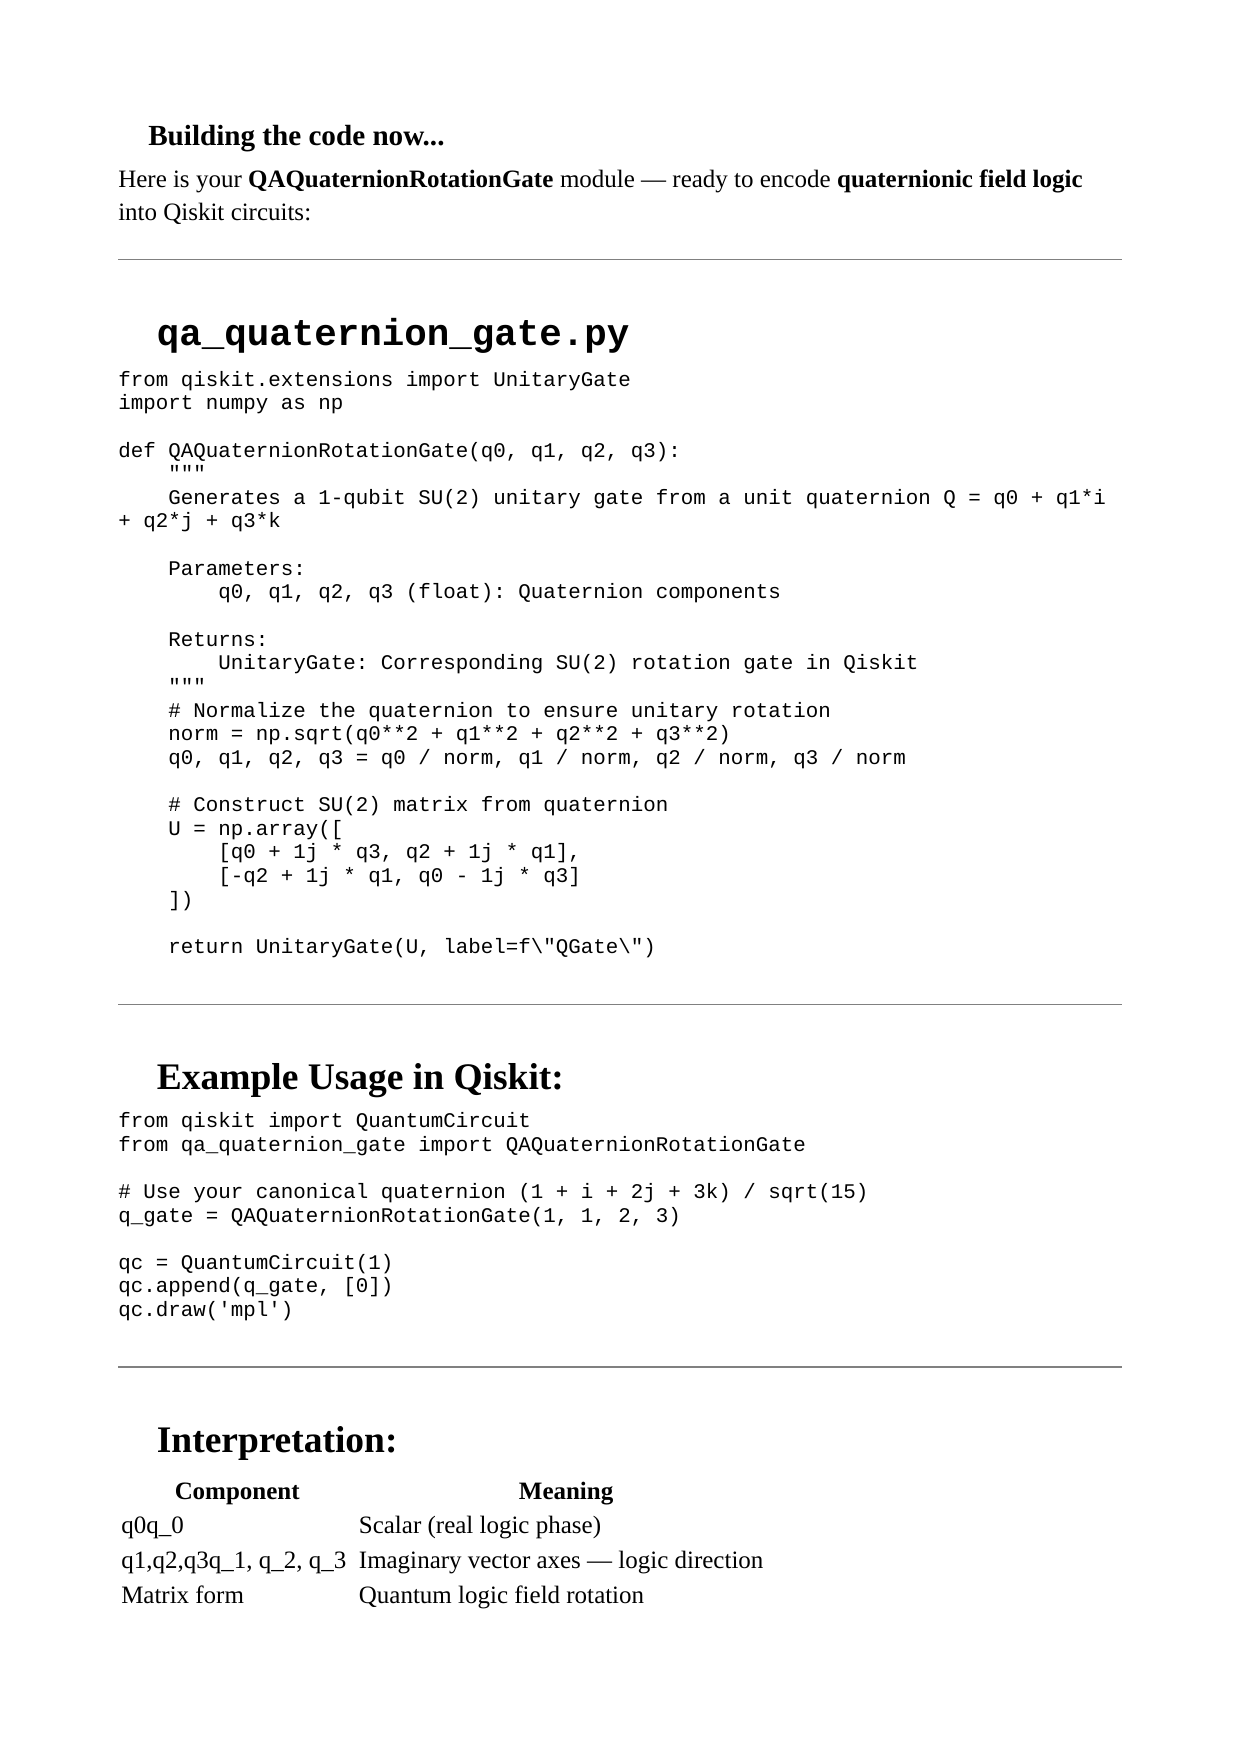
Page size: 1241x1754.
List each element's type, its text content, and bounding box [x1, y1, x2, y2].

table_cell Imaginary vector axes — logic direction [356, 1542, 776, 1577]
text qc.draw('mpl') [118, 1299, 1122, 1323]
text """ [118, 676, 1122, 700]
text [-q2 + 1j * q1, q0 - 1j * q3] [118, 865, 1122, 889]
text qc = QuantumCircuit(1) [118, 1252, 1122, 1276]
text [q0 + 1j * q3, q2 + 1j * q1], [118, 842, 1122, 865]
text qc.append(q_gate, [0]) [118, 1276, 1122, 1299]
text Returns: [118, 629, 1122, 652]
table_cell Quantum logic field rotation [356, 1577, 776, 1611]
table_cell Scalar (real logic phase) [356, 1508, 776, 1542]
text Here is your QAQuaternionRotationGate module — ready to encode quaternionic field logic into Qiskit circuits: [118, 164, 1122, 226]
text U = np.array([ [118, 818, 1122, 842]
text from qiskit import QuantumCircuit [118, 1110, 1122, 1134]
text Generates a 1-qubit SU(2) unitary gate from a unit quaternion Q = q0 + q1*i + q2*j + q3*k [118, 487, 1122, 534]
text # Construct SU(2) matrix from quaternion [118, 794, 1122, 818]
table_header Meaning [356, 1473, 776, 1508]
text UnitaryGate: Corresponding SU(2) rotation gate in Qiskit [118, 652, 1122, 676]
subtitle ✅ Example Usage in Qiskit: [118, 1054, 1122, 1097]
table_cell q1,q2,q3q_1, q_2, q_3 [118, 1542, 356, 1577]
subtitle 🚧 Building the code now... [118, 118, 1122, 152]
text import numpy as np [118, 392, 1122, 416]
subtitle 📄 qa_quaternion_gate.py [118, 310, 1122, 356]
text from qiskit.extensions import UnitaryGate [118, 369, 1122, 392]
table_header Component [118, 1473, 356, 1508]
text def QAQuaternionRotationGate(q0, q1, q2, q3): [118, 439, 1122, 463]
text ]) [118, 889, 1122, 912]
text Parameters: [118, 558, 1122, 581]
table_cell q0q_0 [118, 1508, 356, 1542]
text """ [118, 463, 1122, 487]
subtitle 🧠 Interpretation: [118, 1417, 1122, 1461]
text from qa_quaternion_gate import QAQuaternionRotationGate [118, 1134, 1122, 1157]
text return UnitaryGate(U, label=f\"QGate\") [118, 936, 1122, 960]
text norm = np.sqrt(q0**2 + q1**2 + q2**2 + q3**2) [118, 723, 1122, 747]
text # Normalize the quaternion to ensure unitary rotation [118, 700, 1122, 723]
text q0, q1, q2, q3 = q0 / norm, q1 / norm, q2 / norm, q3 / norm [118, 747, 1122, 771]
text q_gate = QAQuaternionRotationGate(1, 1, 2, 3) [118, 1204, 1122, 1228]
text # Use your canonical quaternion (1 + i + 2j + 3k) / sqrt(15) [118, 1181, 1122, 1204]
table_cell Matrix form [118, 1577, 356, 1611]
text q0, q1, q2, q3 (float): Quaternion components [118, 581, 1122, 605]
